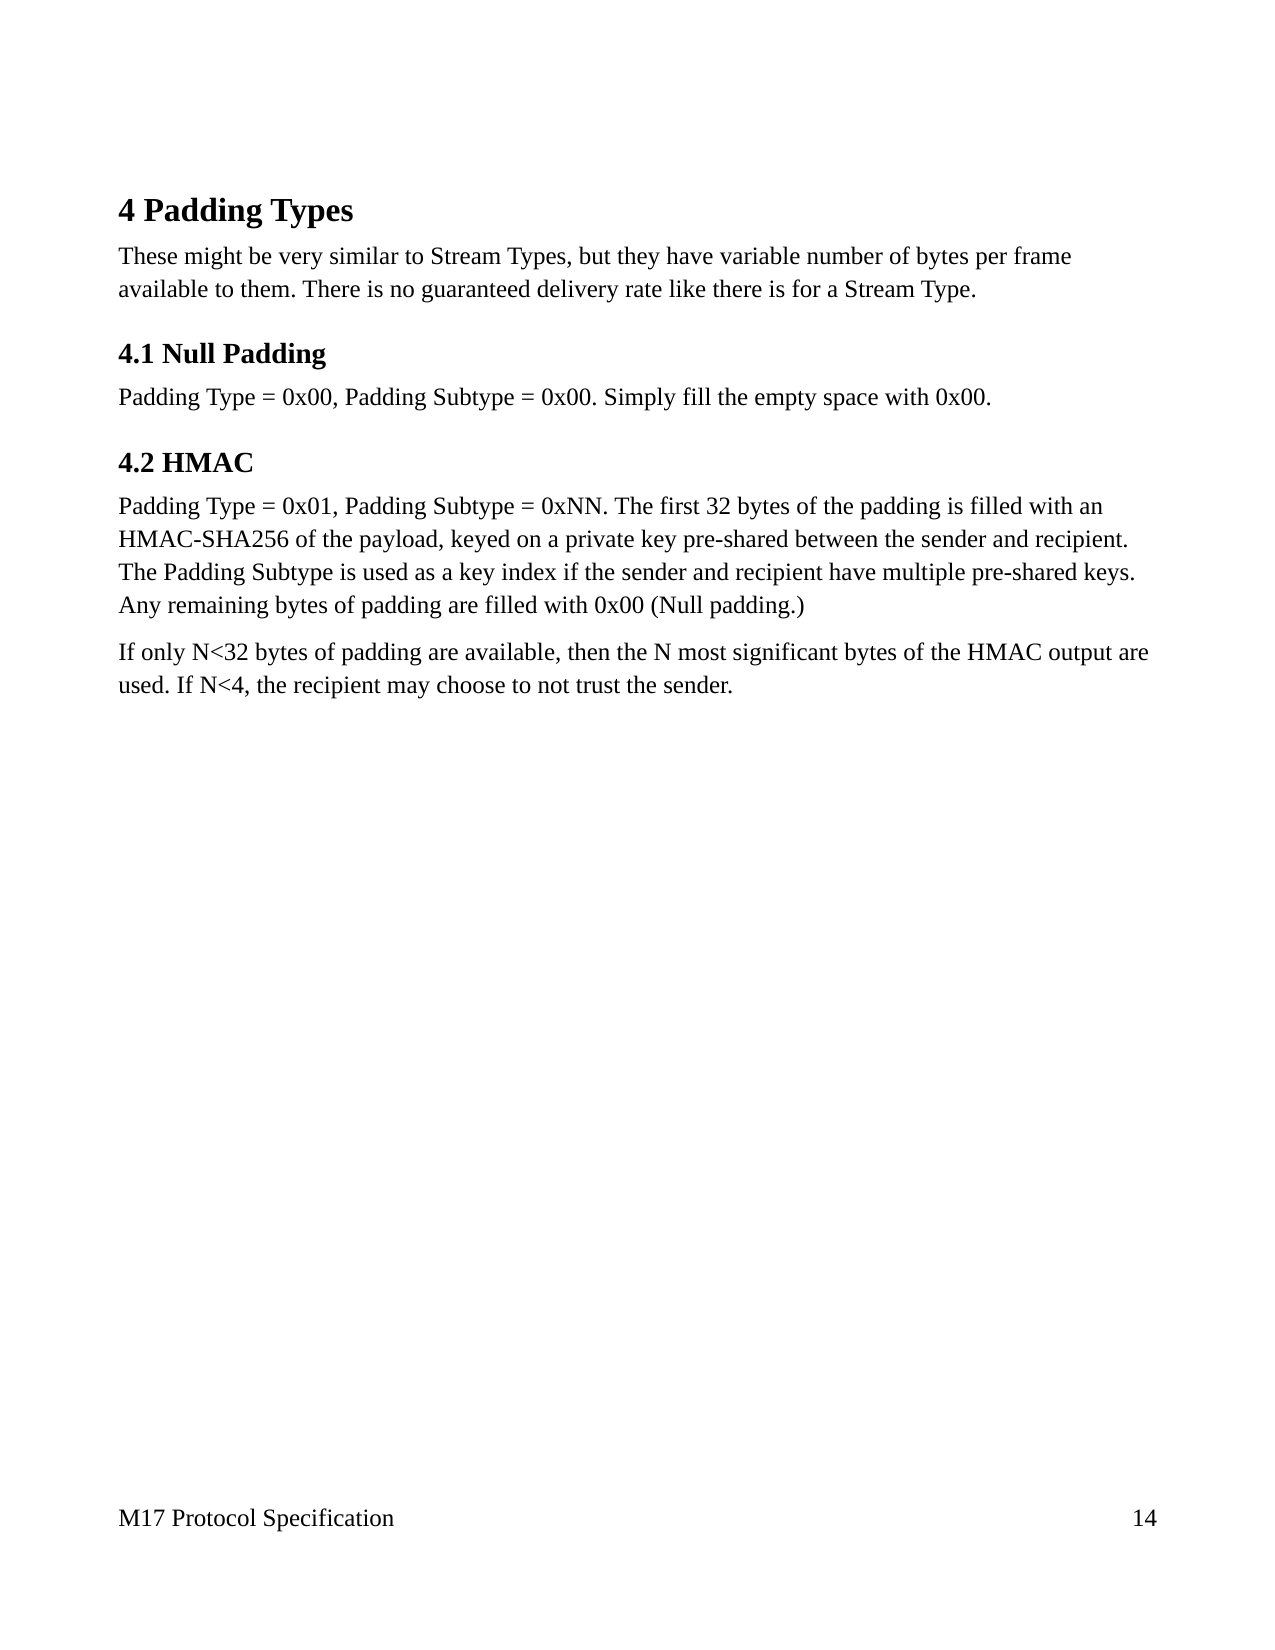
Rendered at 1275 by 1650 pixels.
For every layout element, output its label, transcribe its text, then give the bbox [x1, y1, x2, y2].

text Padding Type = 0x00, Padding Subtype = 0x00. Simply fill the empty space with 0x00. [118, 382, 1157, 411]
subtitle 4 Padding Types [118, 190, 1157, 229]
subtitle 4.1 Null Padding [118, 336, 1157, 370]
text These might be very similar to Stream Types, but they have variable number of bytes per frame available to them. There is no guaranteed delivery rate like there is for a Stream Type. [118, 241, 1157, 303]
text If only N<32 bytes of padding are available, then the N most significant bytes of the HMAC output are used. If N<4, the recipient may choose to not trust the sender. [118, 637, 1157, 699]
subtitle 4.2 HMAC [118, 445, 1157, 478]
text Padding Type = 0x01, Padding Subtype = 0xNN. The first 32 bytes of the padding is filled with an HMAC-SHA256 of the payload, keyed on a private key pre-shared between the sender and recipient. The Padding Subtype is used as a key index if the sender and recipient have multiple pre-shared keys. Any remaining bytes of padding are filled with 0x00 (Null padding.) [118, 491, 1157, 618]
